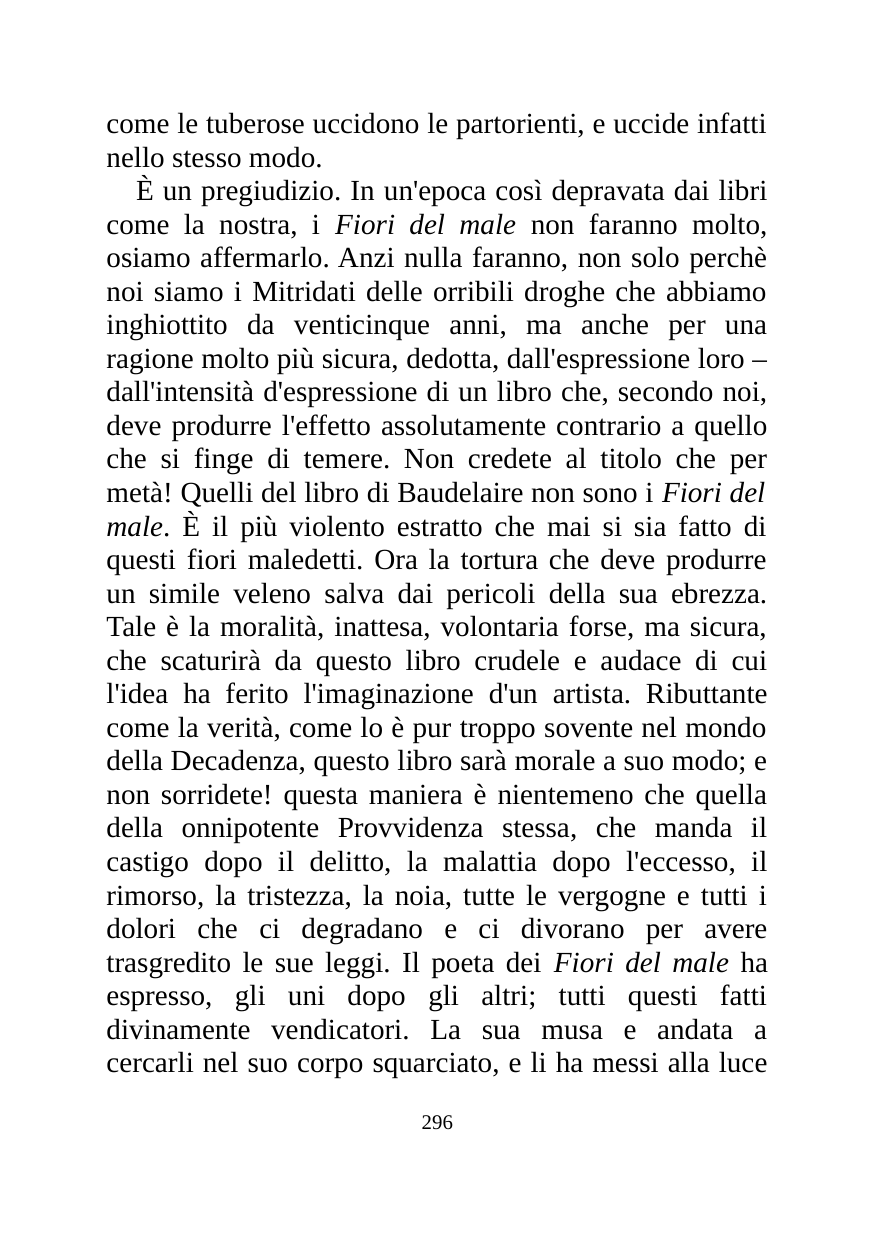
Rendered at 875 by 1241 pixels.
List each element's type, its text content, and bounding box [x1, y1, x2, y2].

text È un pregiudizio. In un'epoca così depravata dai libri come la nostra, i Fiori del male non faranno molto, osiamo affermarlo. Anzi nulla faranno, non solo perchè noi siamo i Mitridati delle orribili droghe che abbiamo inghiottito da venticinque anni, ma anche per una ragione molto più sicura, dedotta, dall'espressione loro – dall'intensità d'espressione di un libro che, secondo noi, deve produrre l'effetto assolutamente contrario a quello che si finge di temere. Non credete al titolo che per metà! Quelli del libro di Baudelaire non sono i Fiori del male. È il più violento estratto che mai si sia fatto di questi fiori maledetti. Ora la tortura che deve produrre un simile veleno salva dai pericoli della sua ebrezza. Tale è la moralità, inattesa, volontaria forse, ma sicura, che scaturirà da questo libro crudele e audace di cui l'idea ha ferito l'imaginazione d'un artista. Ributtante come la verità, come lo è pur troppo sovente nel mondo della Decadenza, questo libro sarà morale a suo modo; e non sorridete! questa maniera è nientemeno che quella della onnipotente Provvidenza stessa, che manda il castigo dopo il delitto, la malattia dopo l'eccesso, il rimorso, la tristezza, la noia, tutte le vergogne e tutti i dolori che ci degradano e ci divorano per avere trasgredito le sue leggi. Il poeta dei Fiori del male ha espresso, gli uni dopo gli altri; tutti questi fatti divinamente vendicatori. La sua musa e andata a cercarli nel suo corpo squarciato, e li ha messi alla luce [106, 173, 768, 1079]
text come le tuberose uccidono le partorienti, e uccide infatti nello stesso modo. [106, 106, 768, 173]
